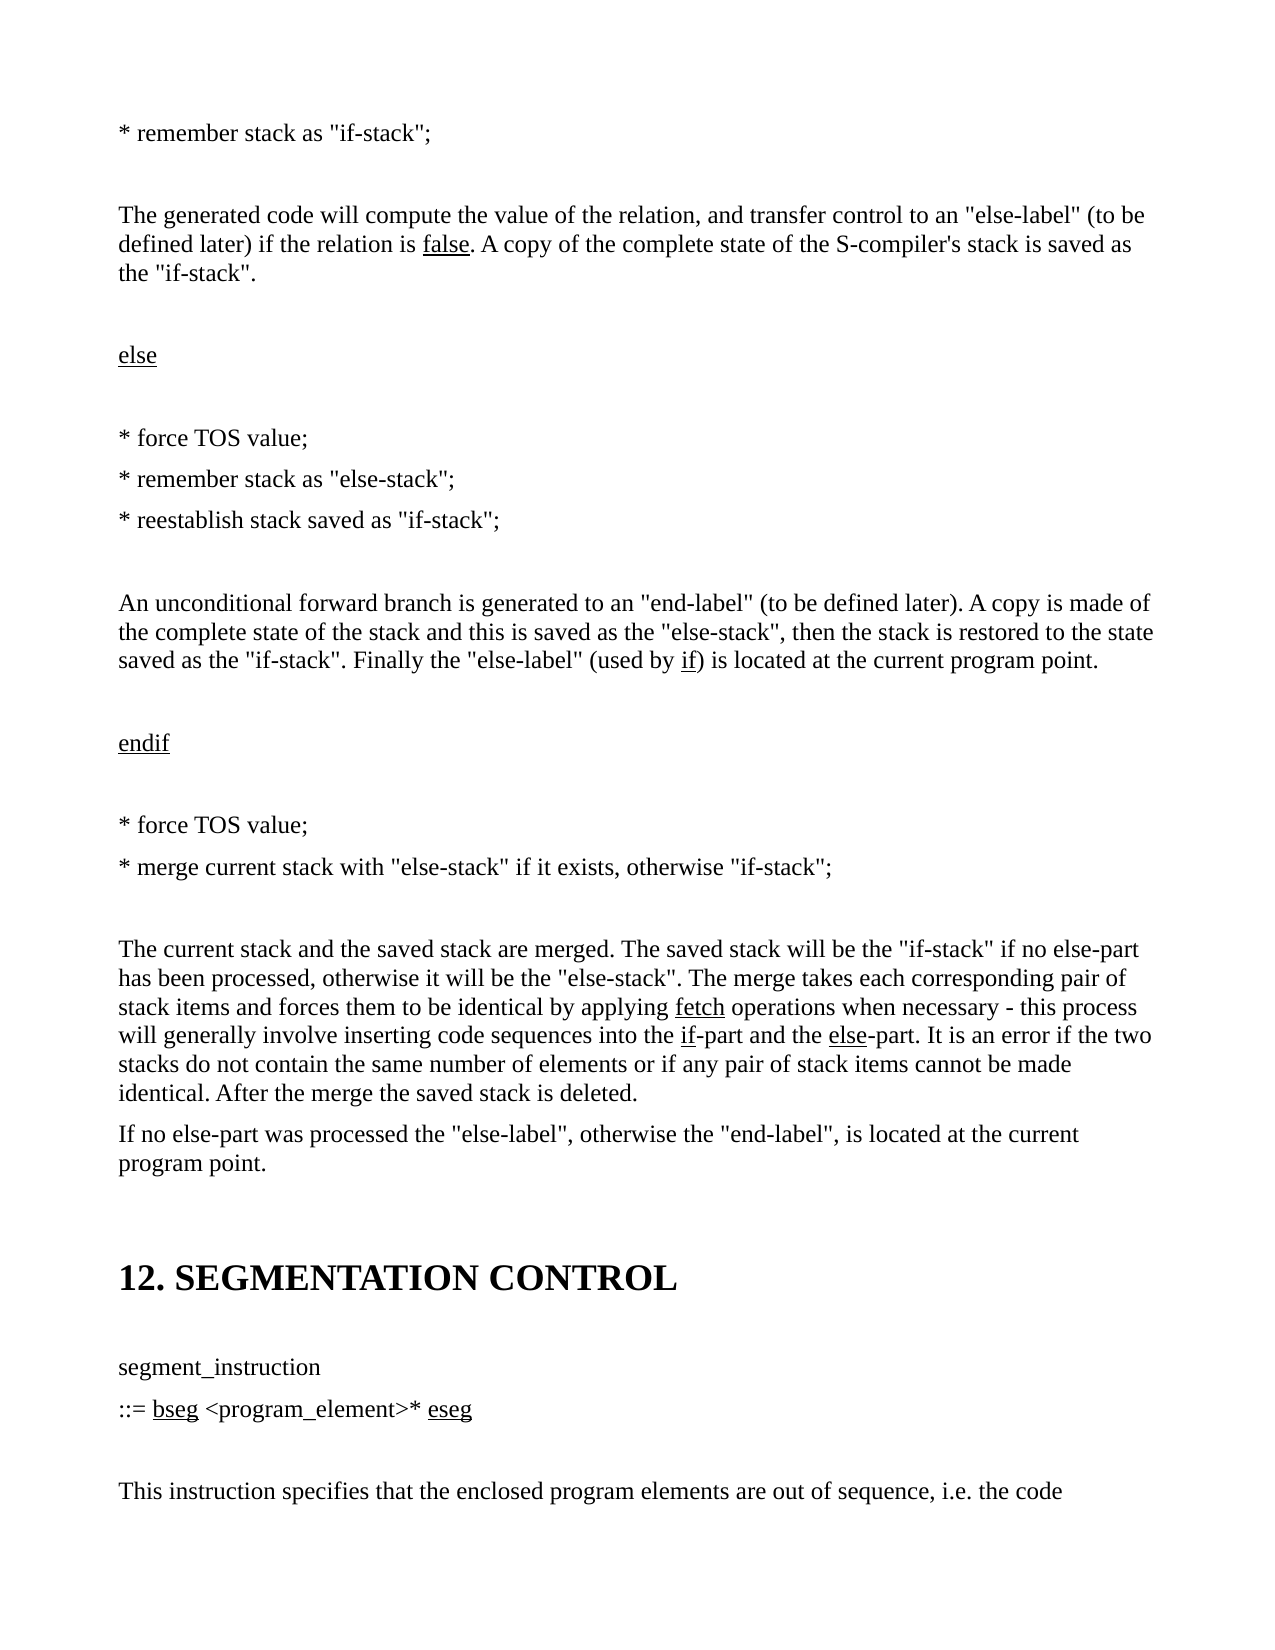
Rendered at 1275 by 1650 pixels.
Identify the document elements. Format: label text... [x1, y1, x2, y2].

text The generated code will compute the value of the relation, and transfer control to an "else-label" (to be defined later) if the relation is false. A copy of the complete state of the S-compiler's stack is saved as the "if-stack". [118, 201, 1157, 287]
text else [118, 341, 1157, 369]
text The current stack and the saved stack are merged. The saved stack will be the "if-stack" if no else-part has been processed, otherwise it will be the "else-stack". The merge takes each corresponding pair of stack items and forces them to be identical by applying fetch operations when necessary - this process will generally involve inserting code sequences into the if-part and the else-part. It is an error if the two stacks do not contain the same number of elements or if any pair of stack items cannot be made identical. After the merge the saved stack is deleted. [118, 934, 1157, 1107]
text * force TOS value; [118, 811, 1157, 839]
text This instruction specifies that the enclosed program elements are out of sequence, i.e. the code [118, 1476, 1157, 1505]
subtitle 12. SEGMENTATION CONTROL [118, 1256, 1157, 1299]
text If no else-part was processed the "else-label", otherwise the "end-label", is located at the current program point. [118, 1119, 1157, 1177]
text * remember stack as "if-stack"; [118, 118, 1157, 147]
text * reestablish stack saved as "if-stack"; [118, 506, 1157, 534]
text segment_instruction [118, 1352, 1157, 1381]
text An unconditional forward branch is generated to an "end-label" (to be defined later). A copy is made of the complete state of the stack and this is saved as the "else-stack", then the stack is restored to the state saved as the "if-stack". Finally the "else-label" (used by if) is located at the current program point. [118, 588, 1157, 674]
text * remember stack as "else-stack"; [118, 464, 1157, 493]
text * force TOS value; [118, 423, 1157, 452]
text * merge current stack with "else-stack" if it exists, otherwise "if-stack"; [118, 852, 1157, 881]
text endif [118, 728, 1157, 757]
text ::= bseg <program_element>* eseg [118, 1394, 1157, 1422]
